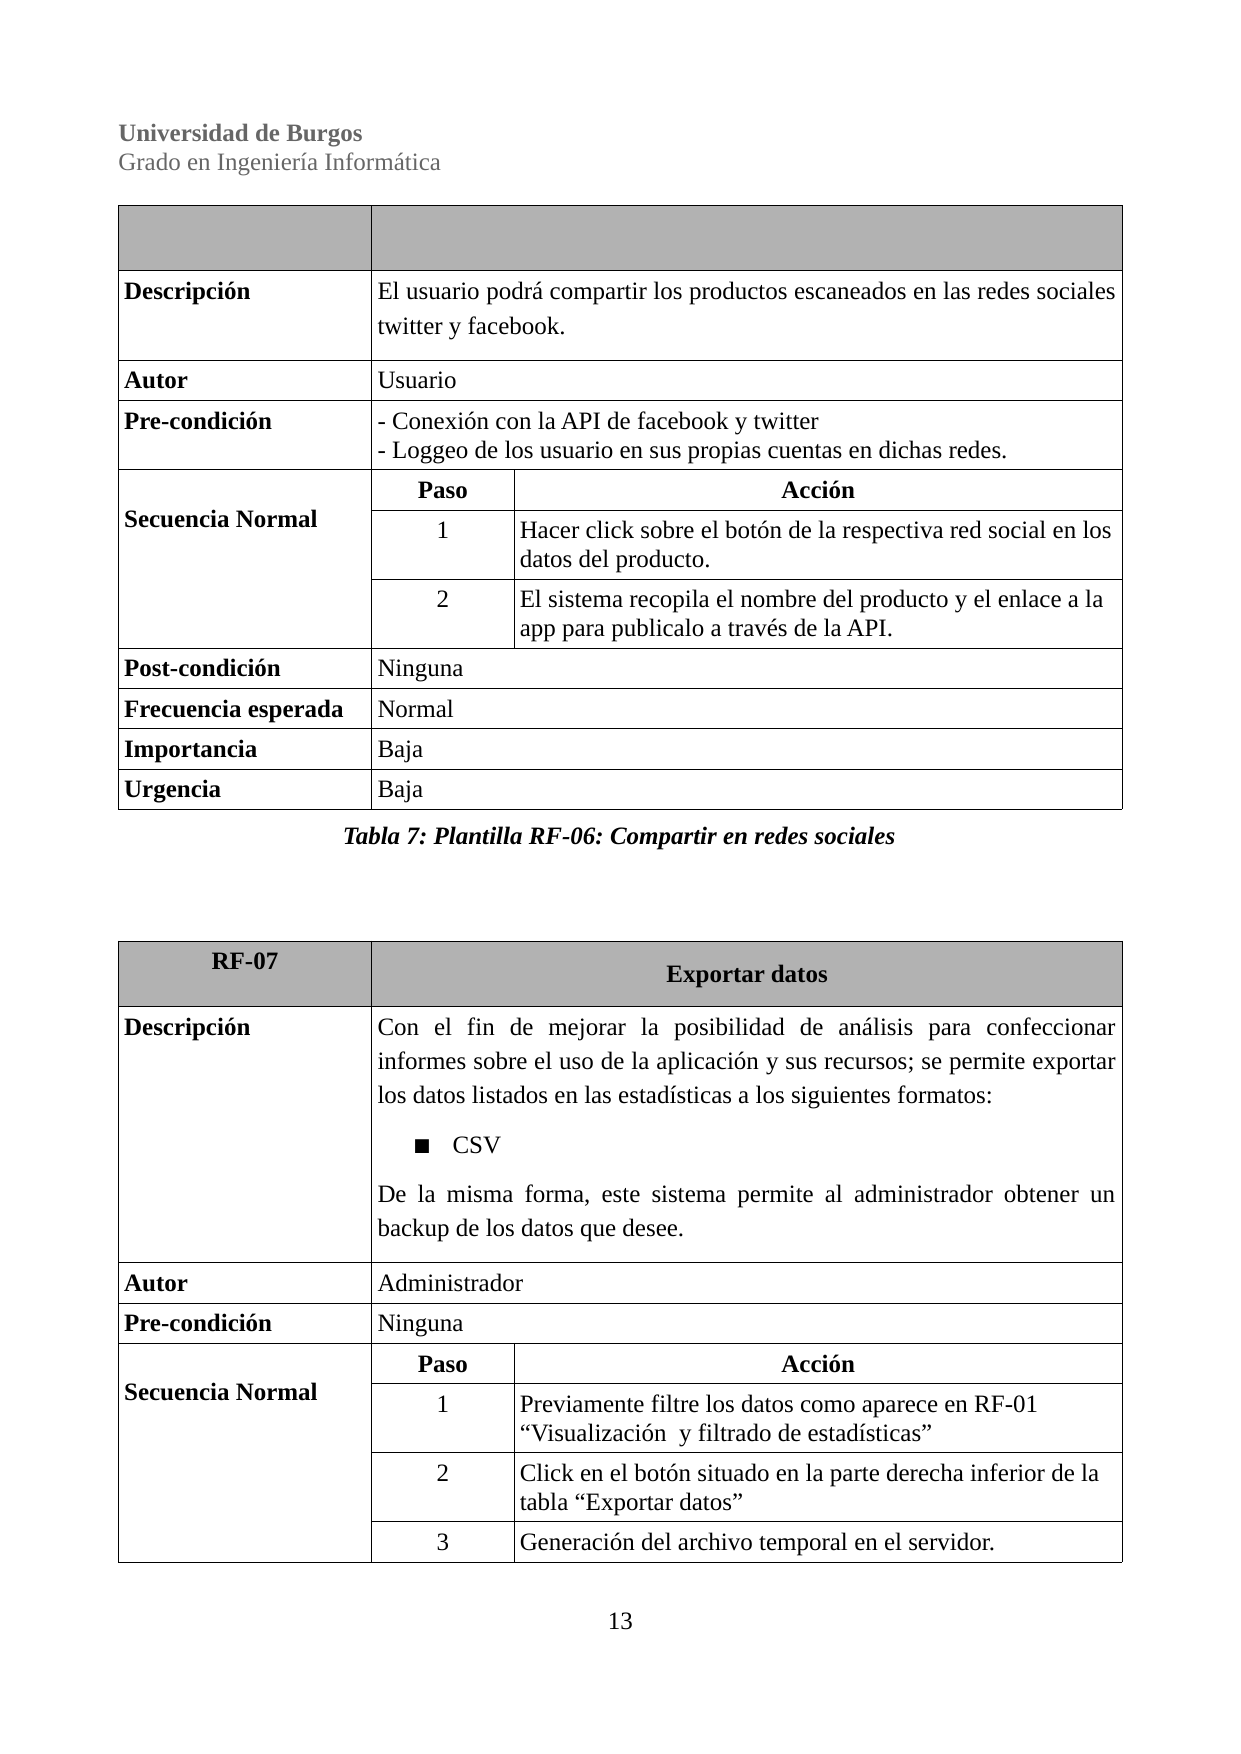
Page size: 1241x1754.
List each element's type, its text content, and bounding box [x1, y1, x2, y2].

table_cell Hacer click sobre el botón de la respectiva red social en los datos del producto. [515, 511, 1122, 578]
table_cell Click en el botón situado en la parte derecha inferior de la tabla “Exportar datos” [515, 1453, 1122, 1521]
table_cell Secuencia Normal [119, 470, 371, 648]
table_cell Con el fin de mejorar la posibilidad de análisis para confeccionar informes sobre el uso de la aplicación y sus recursos; se permite exportar los datos listados en las estadísticas a los siguientes formatos: CSV De la misma forma, este sistema permite al administrador obtener un backup de los datos que desee. [372, 1007, 1122, 1262]
table_cell Ninguna [372, 1304, 1122, 1343]
table_cell Usuario [372, 361, 1122, 400]
table_cell 2 [372, 580, 514, 648]
table_cell Baja [372, 729, 1122, 768]
table_cell Administrador [372, 1263, 1122, 1303]
table_cell Descripción [119, 271, 371, 360]
table_cell Paso [372, 470, 514, 509]
table_cell Urgencia [119, 770, 371, 809]
table_cell Acción [515, 470, 1122, 509]
table_header Exportar datos [372, 942, 1122, 1006]
table_cell Previamente filtre los datos como aparece en RF-01 “Visualización y filtrado de estadísticas” [515, 1384, 1122, 1452]
table_cell Baja [372, 770, 1122, 809]
table_cell Autor [119, 361, 371, 400]
table_header RF-07 [119, 942, 371, 1006]
table_cell Descripción [119, 1007, 371, 1262]
table_header [119, 206, 371, 270]
table_cell El sistema recopila el nombre del producto y el enlace a la app para publicalo a través de la API. [515, 580, 1122, 648]
table_cell Pre-condición [119, 1304, 371, 1343]
table_cell Paso [372, 1344, 514, 1383]
table_cell Frecuencia esperada [119, 689, 371, 728]
table_cell - Conexión con la API de facebook y twitter - Loggeo de los usuario en sus propias cuentas en dichas redes. [372, 401, 1122, 469]
table_header [372, 206, 1122, 270]
table_cell Post-condición [119, 649, 371, 688]
table_cell Generación del archivo temporal en el servidor. [515, 1522, 1122, 1562]
text Tabla 7: Plantilla RF-06: Compartir en redes sociales [118, 821, 1122, 850]
table_cell 1 [372, 1384, 514, 1452]
table_cell 1 [372, 511, 514, 578]
table_cell El usuario podrá compartir los productos escaneados en las redes sociales twitter y facebook. [372, 271, 1122, 360]
table_cell Autor [119, 1263, 371, 1303]
table_cell Acción [515, 1344, 1122, 1383]
table_cell Secuencia Normal [119, 1344, 371, 1562]
table_cell Importancia [119, 729, 371, 768]
table_cell Ninguna [372, 649, 1122, 688]
table_cell 2 [372, 1453, 514, 1521]
table_cell Pre-condición [119, 401, 371, 469]
table_cell 3 [372, 1522, 514, 1562]
table_cell Normal [372, 689, 1122, 728]
